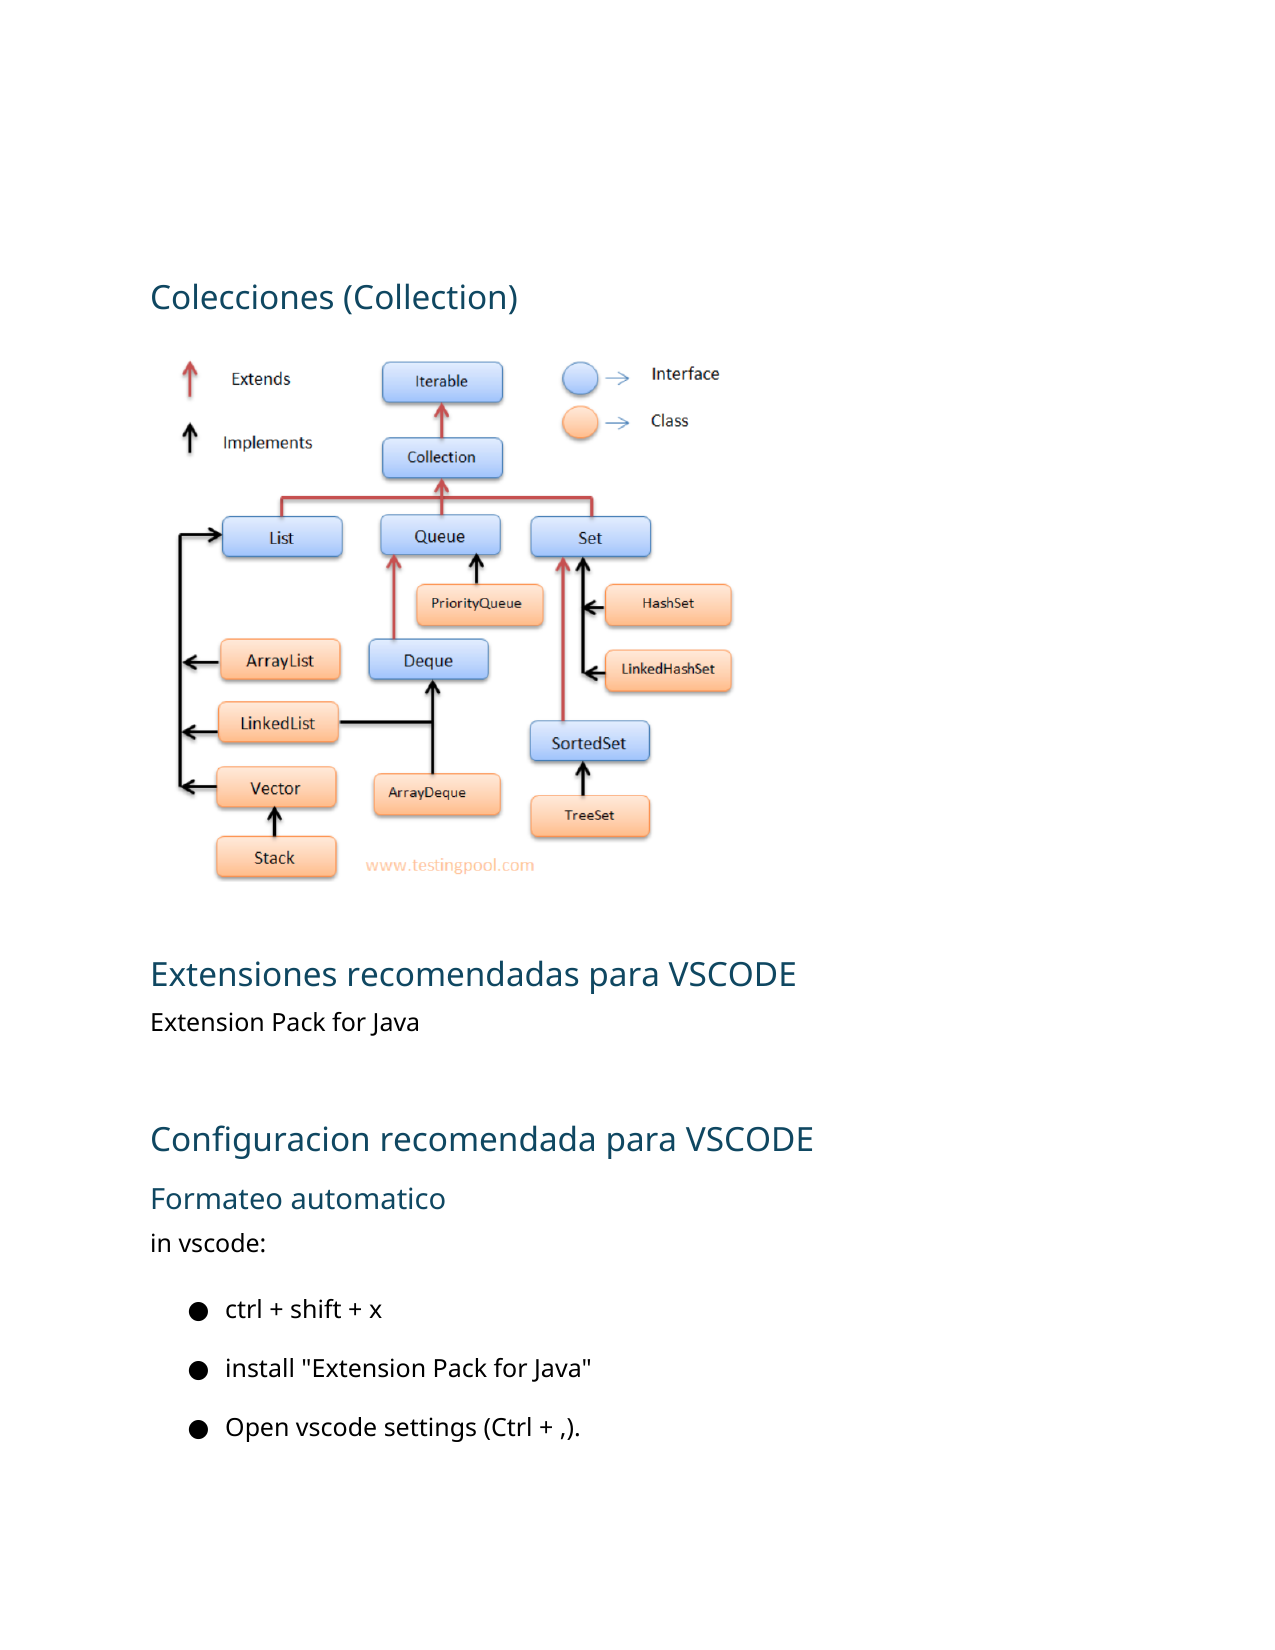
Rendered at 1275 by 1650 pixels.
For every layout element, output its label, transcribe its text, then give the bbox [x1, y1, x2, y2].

subtitle Configuracion recomendada para VSCODE [150, 1116, 1125, 1161]
list install "Extension Pack for Java" [187, 1341, 1125, 1392]
list ctrl + shift + x [187, 1282, 1125, 1333]
subtitle Formateo automatico [150, 1178, 1125, 1218]
text in vscode: [150, 1226, 1125, 1260]
list Open vscode settings (Ctrl + ,). [187, 1399, 1125, 1451]
subtitle Colecciones (Collection) [150, 274, 1125, 319]
text Extension Pack for Java [150, 1004, 1125, 1038]
picture [151, 354, 738, 882]
subtitle Extensiones recomendadas para VSCODE [150, 951, 1125, 996]
